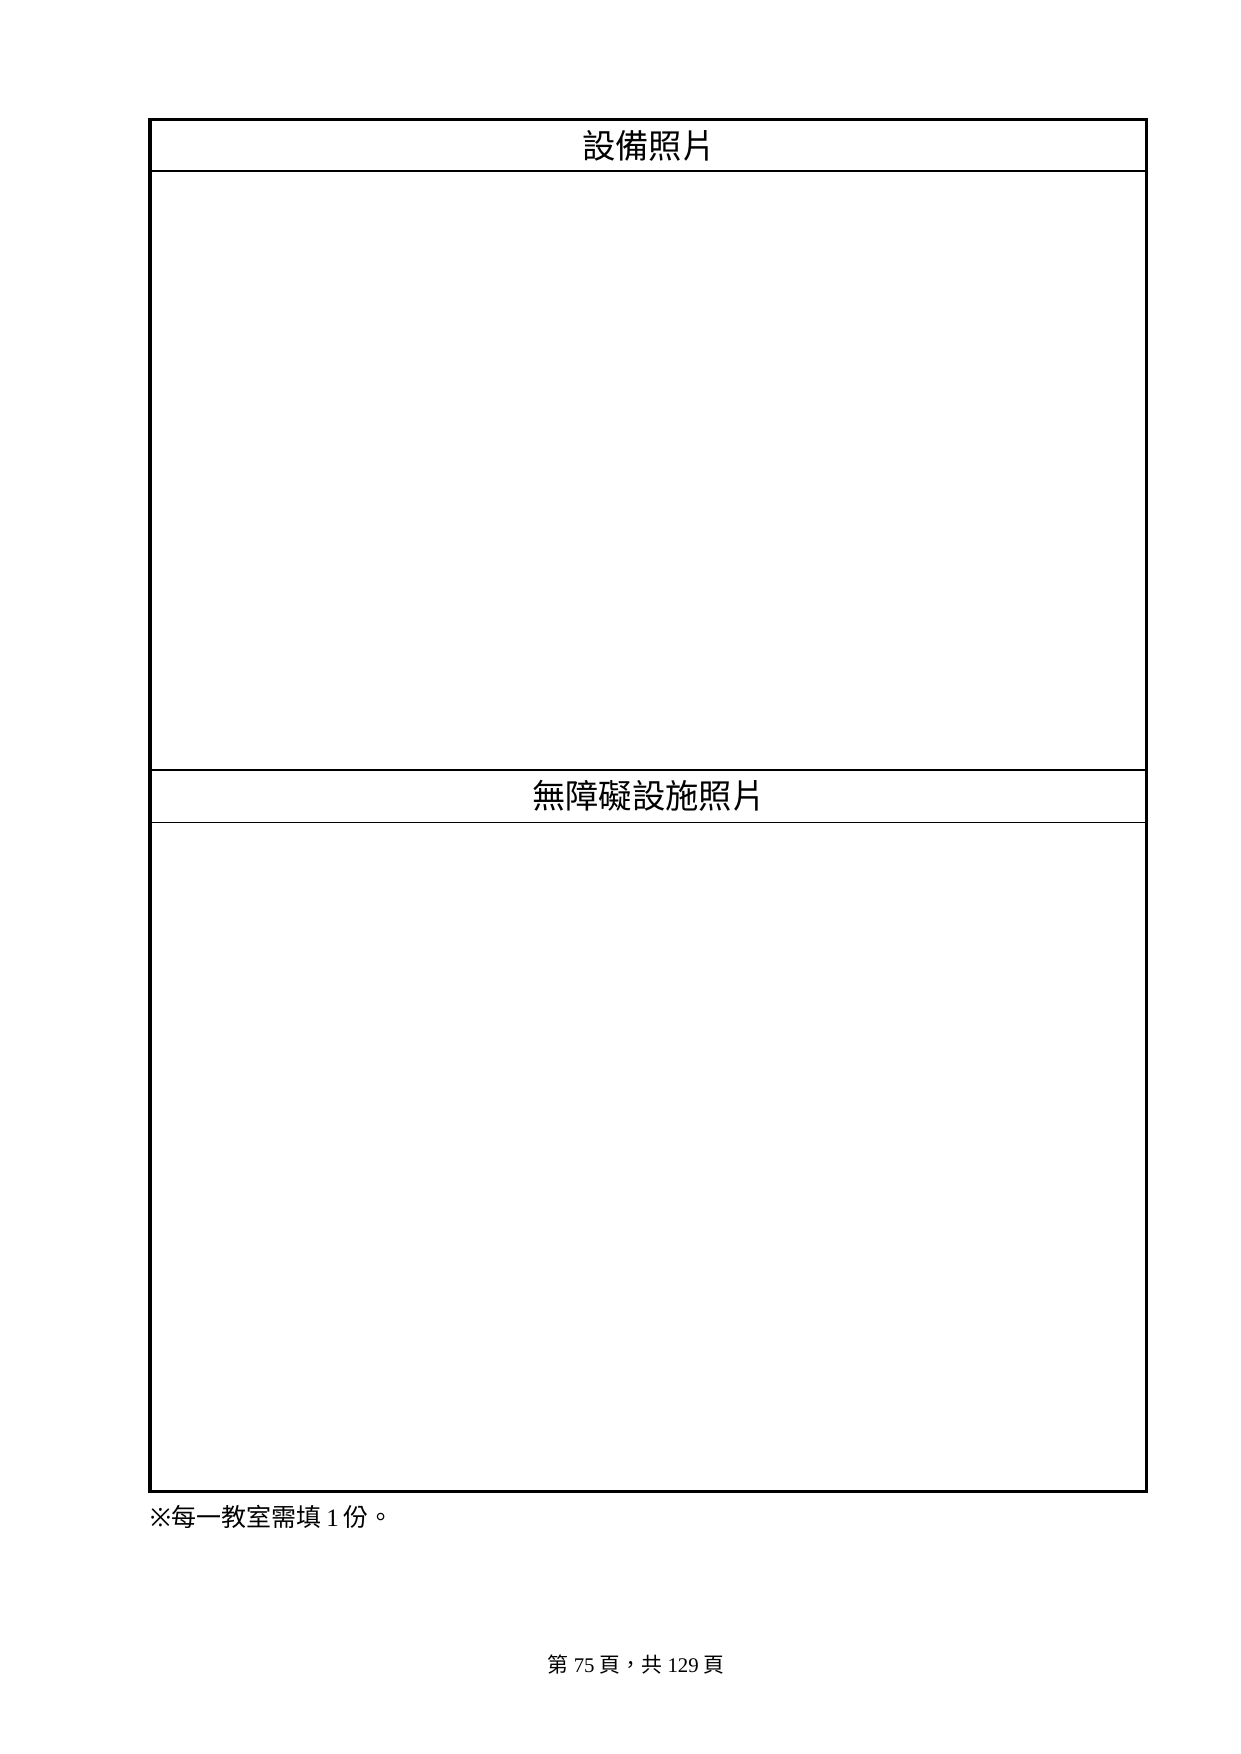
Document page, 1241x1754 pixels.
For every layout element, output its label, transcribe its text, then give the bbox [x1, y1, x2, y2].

text ※每一教室需填1份。 [150, 1493, 1122, 1534]
table_cell [152, 172, 1145, 769]
table_header 設備照片 [152, 121, 1145, 170]
table_cell [152, 823, 1145, 1489]
table_cell 無障礙設施照片 [152, 771, 1145, 821]
